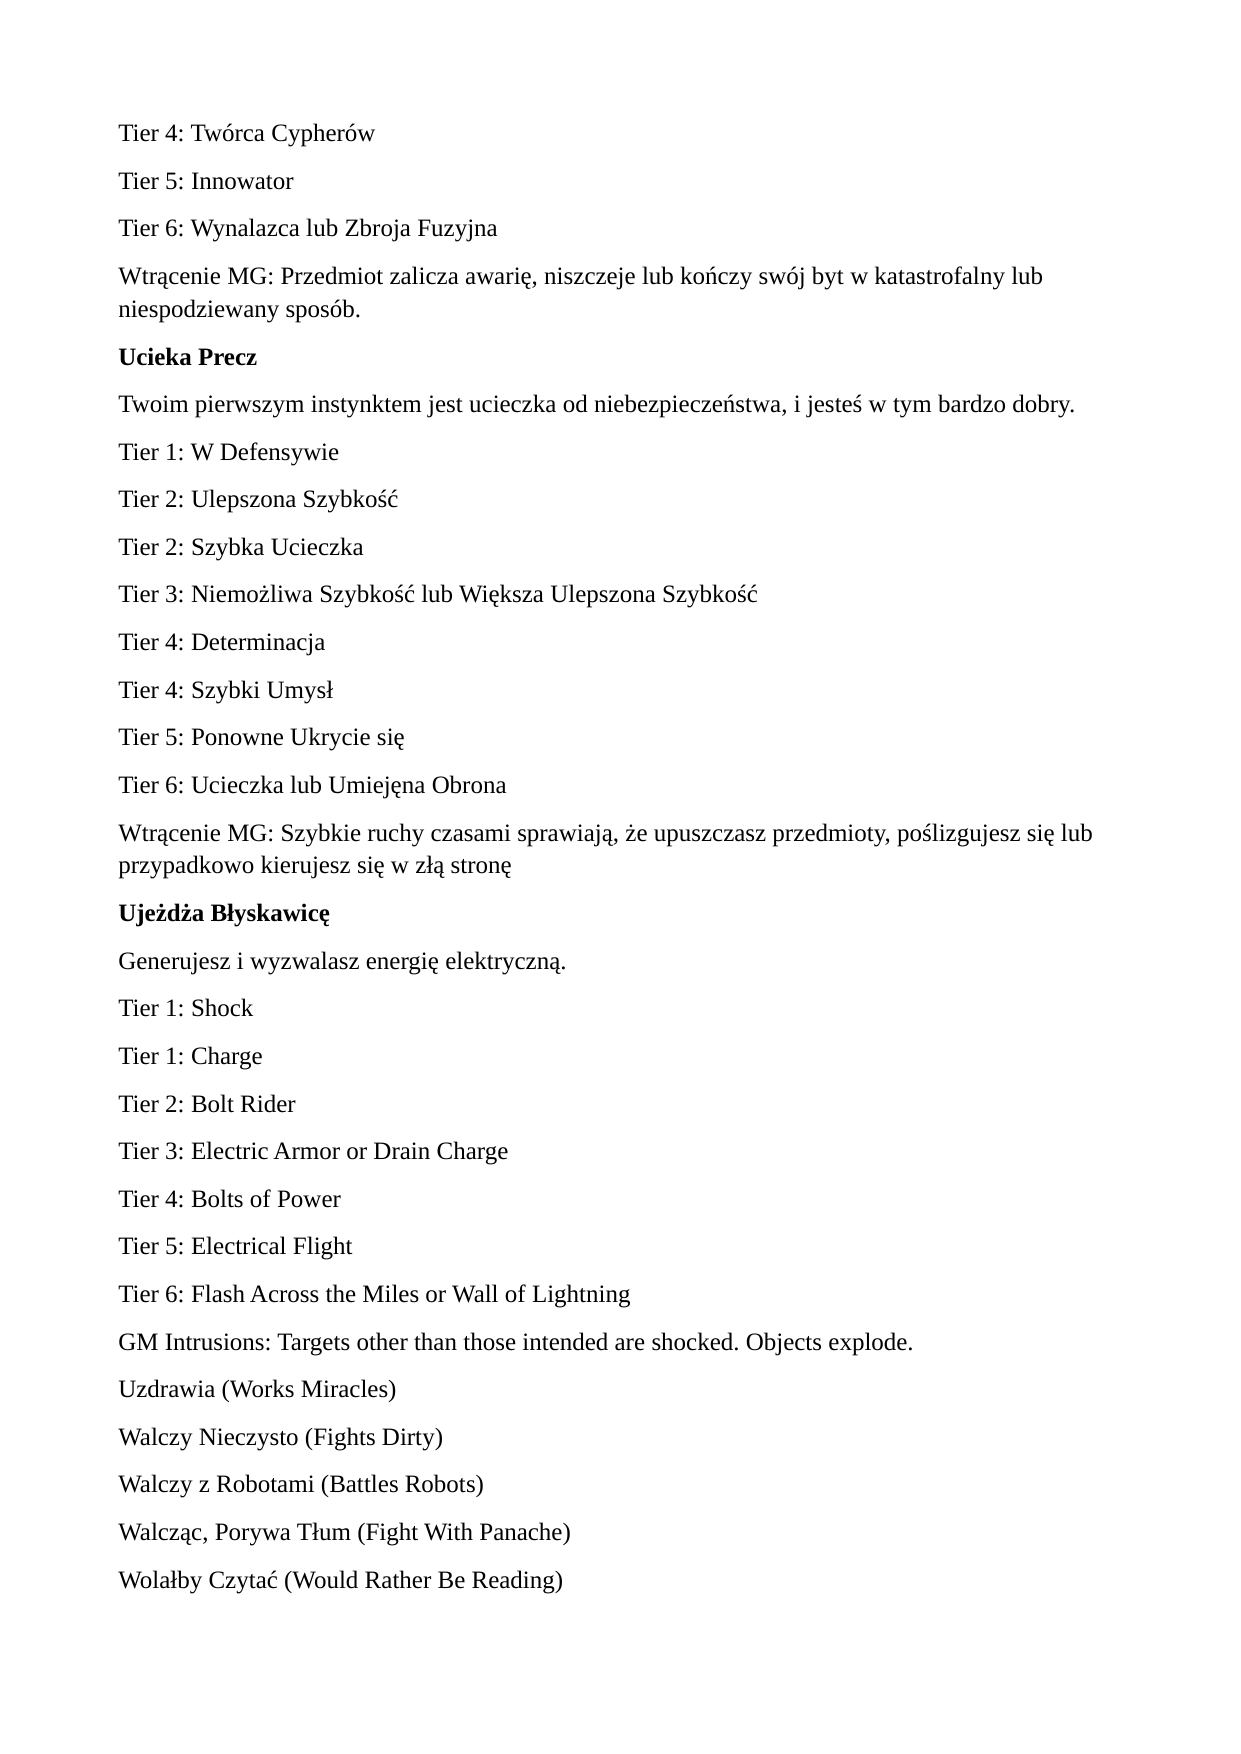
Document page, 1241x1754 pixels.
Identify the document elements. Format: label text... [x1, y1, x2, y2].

text Tier 5: Electrical Flight [118, 1231, 1122, 1260]
text Wolałby Czytać (Would Rather Be Reading) [118, 1565, 1122, 1593]
text Tier 3: Niemożliwa Szybkość lub Większa Ulepszona Szybkość [118, 579, 1122, 608]
text Wtrącenie MG: Przedmiot zalicza awarię, niszczeje lub kończy swój byt w katastrofalny lub niespodziewany sposób. [118, 261, 1122, 323]
text Walczy Nieczysto (Fights Dirty) [118, 1422, 1122, 1451]
text Tier 5: Ponowne Ukrycie się [118, 722, 1122, 751]
text Tier 5: Innowator [118, 166, 1122, 194]
text Walczy z Robotami (Battles Robots) [118, 1469, 1122, 1498]
text Tier 4: Determinacja [118, 627, 1122, 656]
text Tier 3: Electric Armor or Drain Charge [118, 1136, 1122, 1165]
text Ujeżdża Błyskawicę [118, 898, 1122, 927]
text Tier 4: Bolts of Power [118, 1184, 1122, 1213]
text Tier 6: Ucieczka lub Umiejęna Obrona [118, 770, 1122, 799]
text Wtrącenie MG: Szybkie ruchy czasami sprawiają, że upuszczasz przedmioty, poślizgujesz się lub przypadkowo kierujesz się w złą stronę [118, 818, 1122, 879]
text Tier 1: Shock [118, 993, 1122, 1022]
text Tier 4: Twórca Cypherów [118, 118, 1122, 147]
text Tier 1: W Defensywie [118, 437, 1122, 466]
text Twoim pierwszym instynktem jest ucieczka od niebezpieczeństwa, i jesteś w tym bardzo dobry. [118, 389, 1122, 418]
text Tier 4: Szybki Umysł [118, 675, 1122, 703]
text Tier 2: Ulepszona Szybkość [118, 484, 1122, 513]
text Tier 1: Charge [118, 1041, 1122, 1070]
text GM Intrusions: Targets other than those intended are shocked. Objects explode. [118, 1327, 1122, 1355]
text Walcząc, Porywa Tłum (Fight With Panache) [118, 1517, 1122, 1546]
text Tier 2: Szybka Ucieczka [118, 532, 1122, 561]
text Tier 2: Bolt Rider [118, 1089, 1122, 1117]
text Generujesz i wyzwalasz energię elektryczną. [118, 946, 1122, 974]
text Ucieka Precz [118, 342, 1122, 370]
text Tier 6: Flash Across the Miles or Wall of Lightning [118, 1279, 1122, 1308]
text Tier 6: Wynalazca lub Zbroja Fuzyjna [118, 213, 1122, 242]
text Uzdrawia (Works Miracles) [118, 1374, 1122, 1403]
